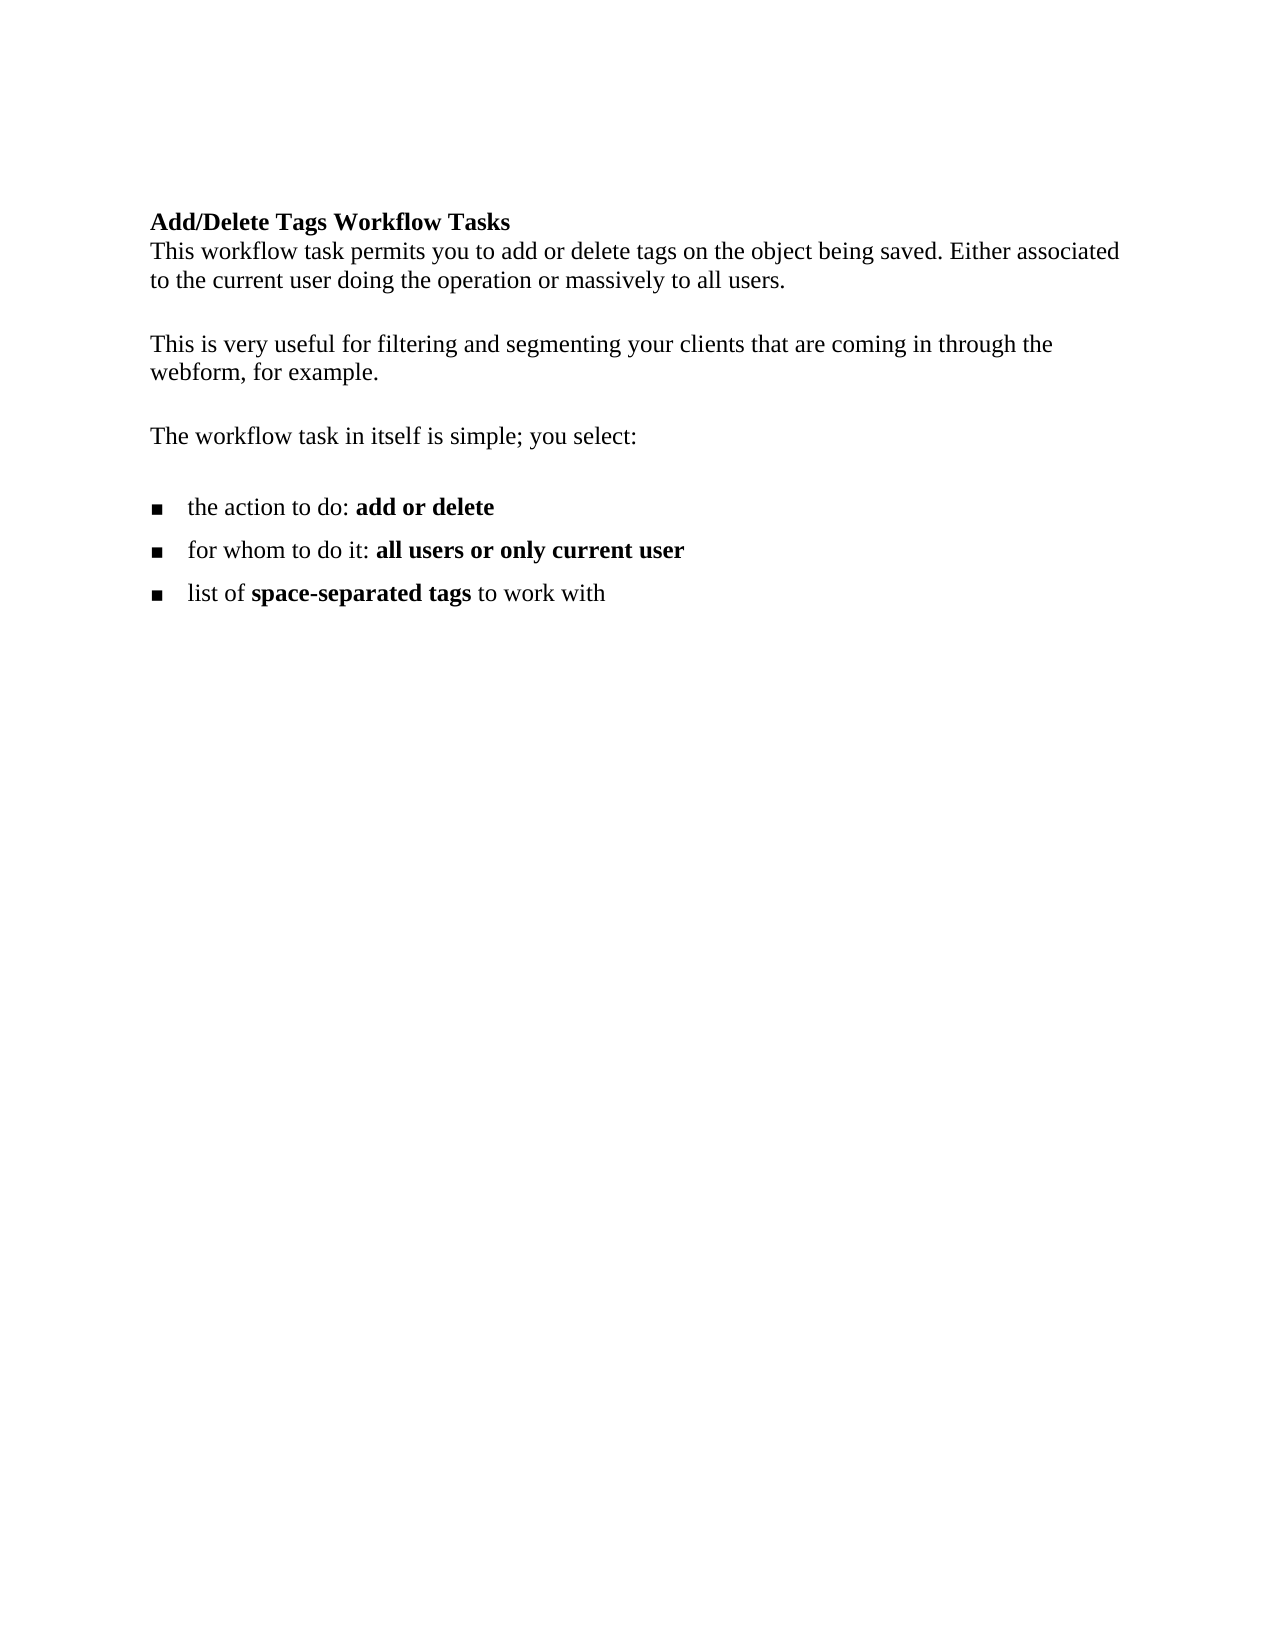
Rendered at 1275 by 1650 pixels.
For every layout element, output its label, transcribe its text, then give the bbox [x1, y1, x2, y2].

list for whom to do it: all users or only current user [150, 528, 1125, 570]
list the action to do: add or delete [150, 485, 1125, 528]
text This is very useful for filtering and segmenting your clients that are coming in through the webform, for example. [150, 329, 1125, 386]
text The workflow task in itself is simple; you select: [150, 421, 1125, 450]
text This workflow task permits you to add or delete tags on the object being saved. Either associated to the current user doing the operation or massively to all users. [150, 236, 1125, 294]
text Add/Delete Tags Workflow Tasks [150, 207, 1125, 236]
list list of space-separated tags to work with [150, 570, 1125, 613]
